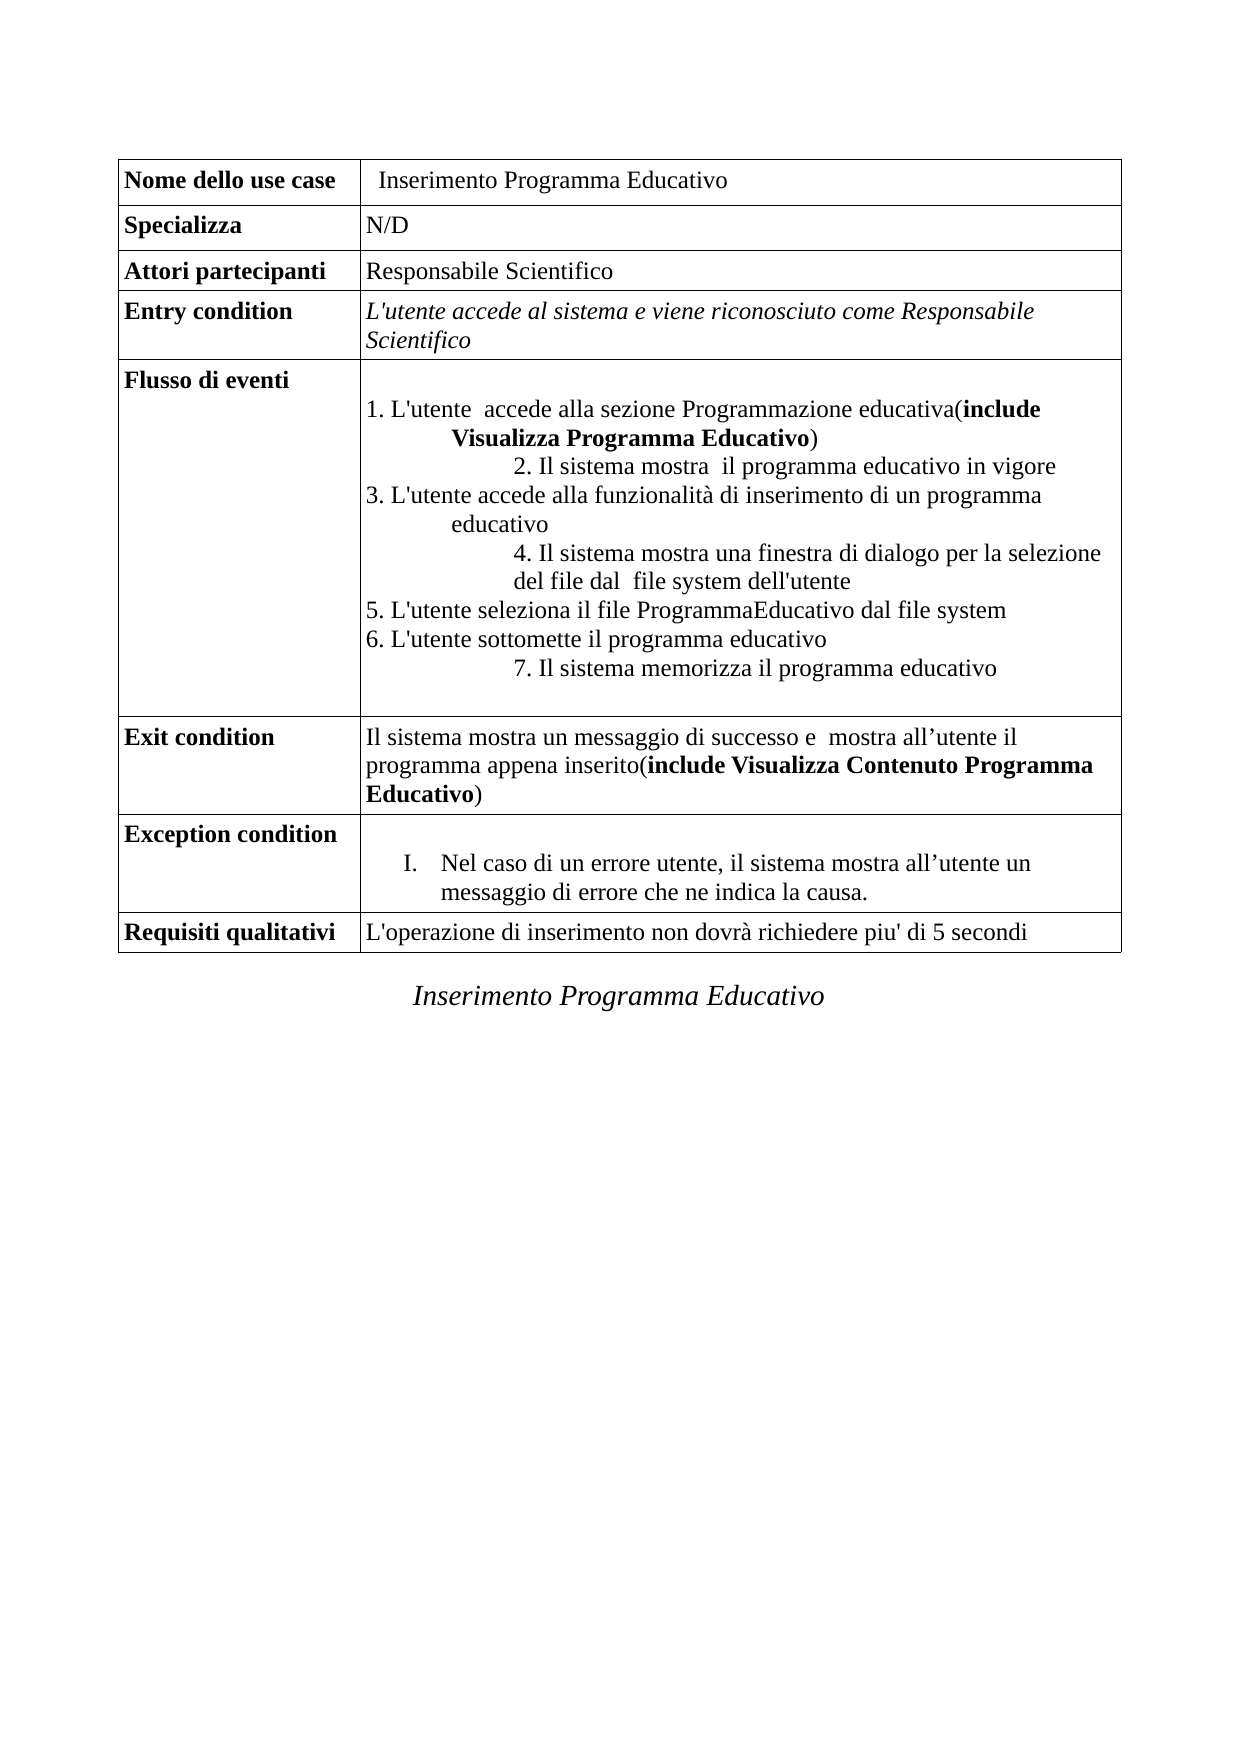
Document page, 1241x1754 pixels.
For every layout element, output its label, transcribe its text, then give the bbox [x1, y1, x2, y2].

table_cell L'utente accede al sistema e viene riconosciuto come Responsabile Scientifico [361, 291, 1121, 359]
table_header Inserimento Programma Educativo [361, 160, 1121, 205]
table_cell Entry condition [119, 291, 360, 359]
table_cell L'operazione di inserimento non dovrà richiedere piu' di 5 secondi [361, 913, 1121, 952]
table_cell L'utente accede alla sezione Programmazione educativa(include Visualizza Programma Educativo) Il sistema mostra il programma educativo in vigore L'utente accede alla funzionalità di inserimento di un programma educativo Il sistema mostra una finestra di dialogo per la selezione del file dal file system dell'utente L'utente seleziona il file ProgrammaEducativo dal file system L'utente sottomette il programma educativo Il sistema memorizza il programma educativo [361, 360, 1121, 716]
table_cell Flusso di eventi [119, 360, 360, 716]
table_cell Nel caso di un errore utente, il sistema mostra all’utente un messaggio di errore che ne indica la causa. [361, 815, 1121, 912]
table_cell Specializza [119, 206, 360, 250]
table_cell Requisiti qualitativi [119, 913, 360, 952]
table_cell Exception condition [119, 815, 360, 912]
text Inserimento Programma Educativo [118, 978, 1122, 1012]
table_cell Il sistema mostra un messaggio di successo e mostra all’utente il programma appena inserito(include Visualizza Contenuto Programma Educativo) [361, 717, 1121, 814]
table_cell Responsabile Scientifico [361, 251, 1121, 290]
table_cell N/D [361, 206, 1121, 250]
table_cell Exit condition [119, 717, 360, 814]
table_header Nome dello use case [119, 160, 360, 205]
table_cell Attori partecipanti [119, 251, 360, 290]
